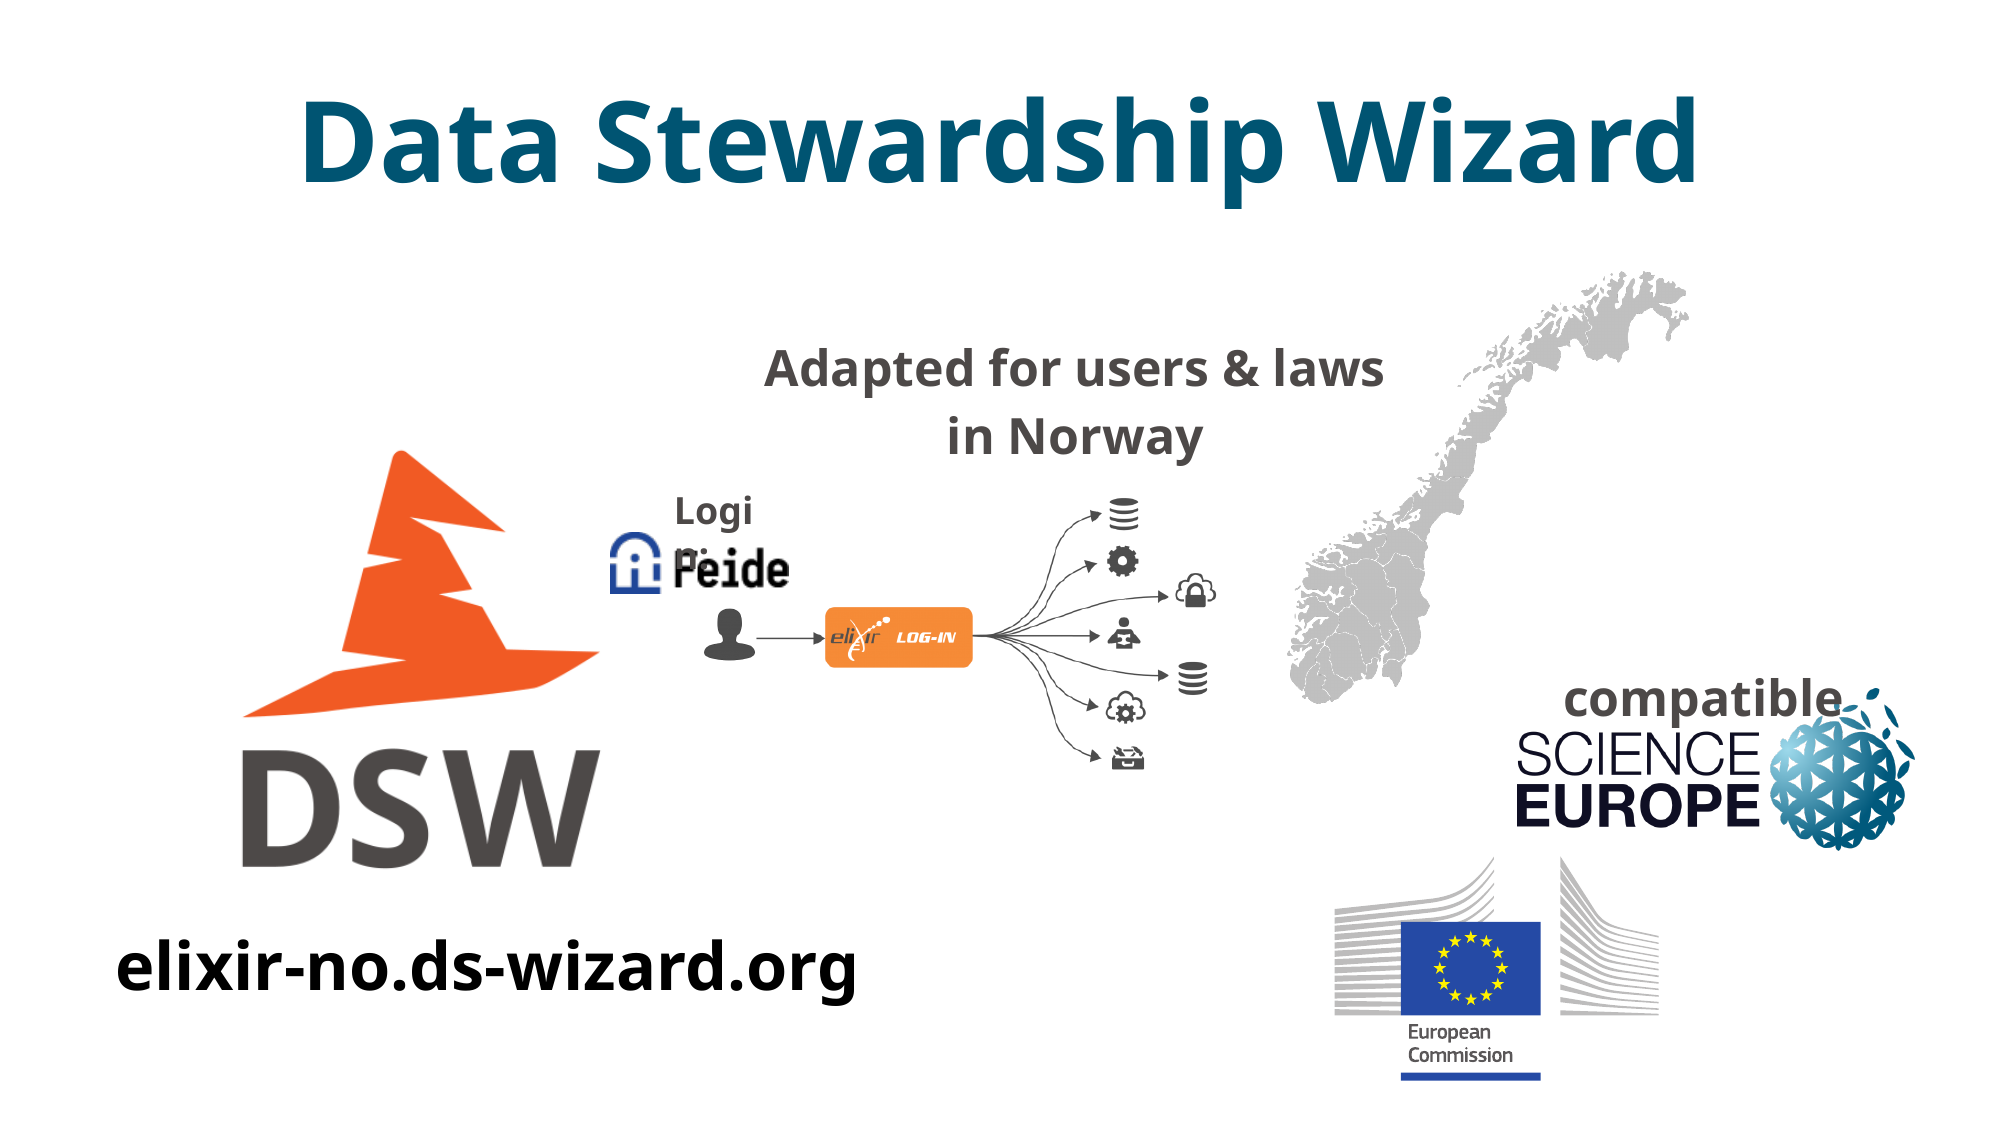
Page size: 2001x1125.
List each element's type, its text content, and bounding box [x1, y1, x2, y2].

picture [1334, 856, 1659, 1081]
picture [146, 354, 1229, 911]
picture [1287, 271, 1915, 851]
title Data Stewardship Wizard [100, 26, 1900, 252]
picture [1870, 810, 1879, 820]
text_box Adapted for users & laws in Norway [750, 325, 1287, 441]
picture [1824, 694, 1834, 699]
text_box compatible [1548, 655, 1822, 721]
text_box elixir-no.ds-wizard.org [100, 911, 782, 994]
picture [1881, 795, 1887, 804]
text_box Login: [658, 472, 793, 593]
